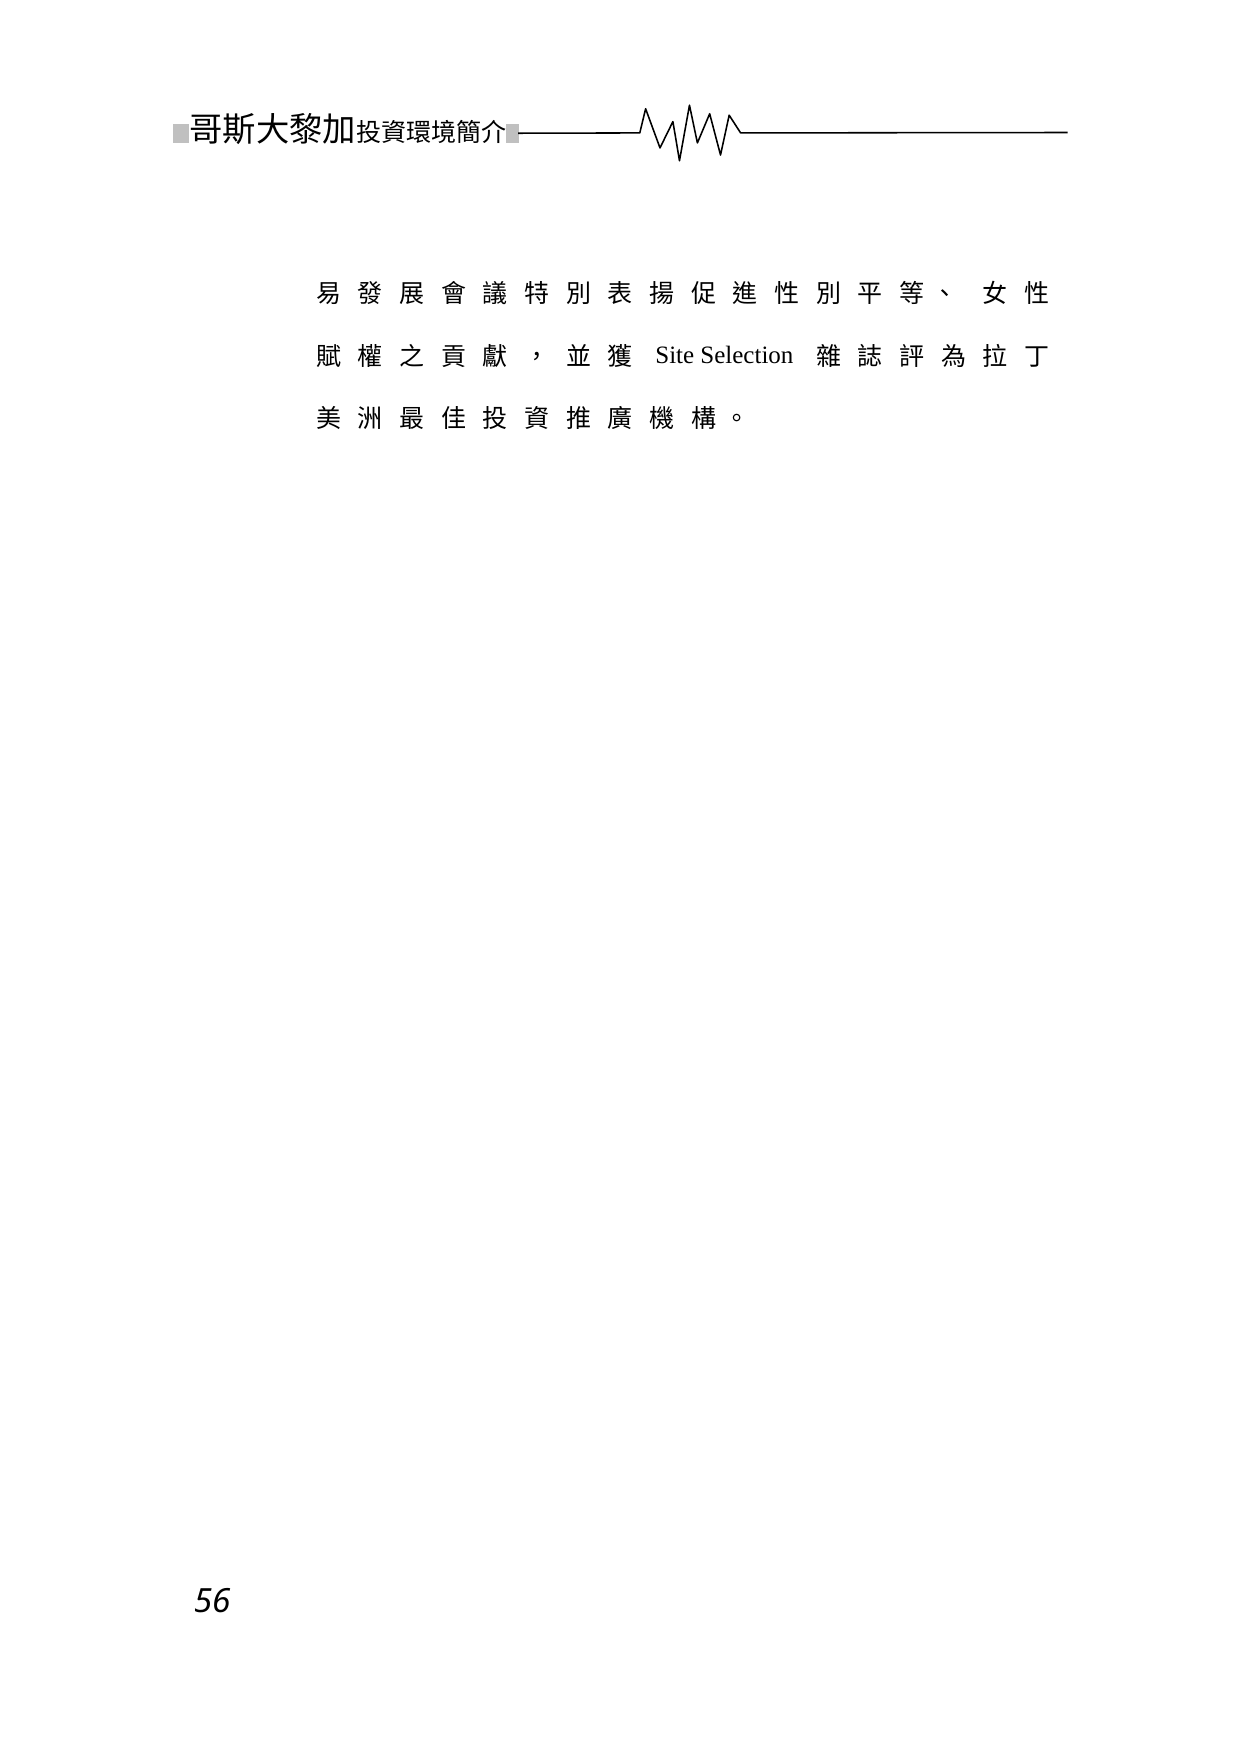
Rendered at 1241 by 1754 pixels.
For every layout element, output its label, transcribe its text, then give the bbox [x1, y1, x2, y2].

text 易發展會議特別表揚促進性別平等、女性賦權之貢獻，並獲Site Selection雜誌評為拉丁美洲最佳投資推廣機構。 [281, 250, 1058, 438]
